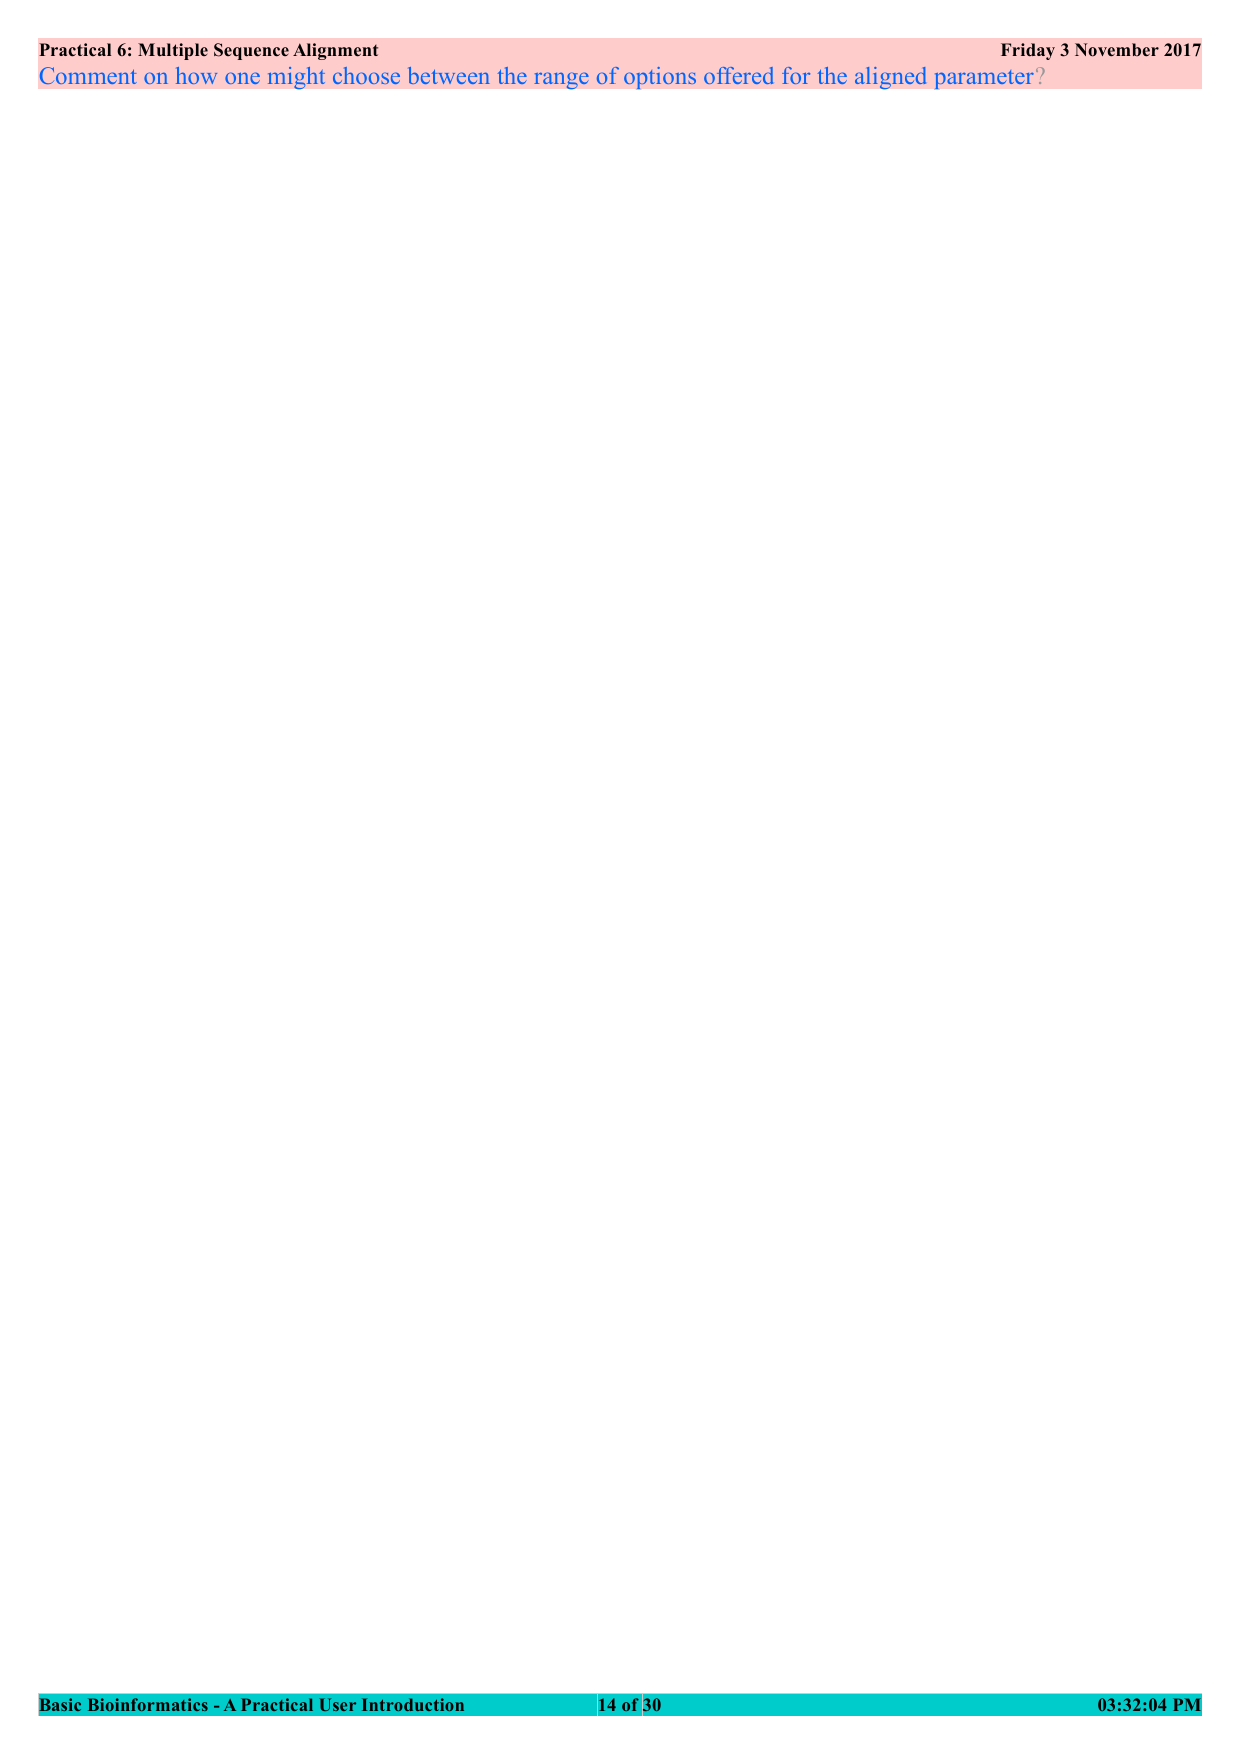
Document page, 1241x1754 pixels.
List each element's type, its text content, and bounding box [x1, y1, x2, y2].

text Comment on how one might choose between the range of options offered for the aligned parameter? [38, 61, 1202, 89]
